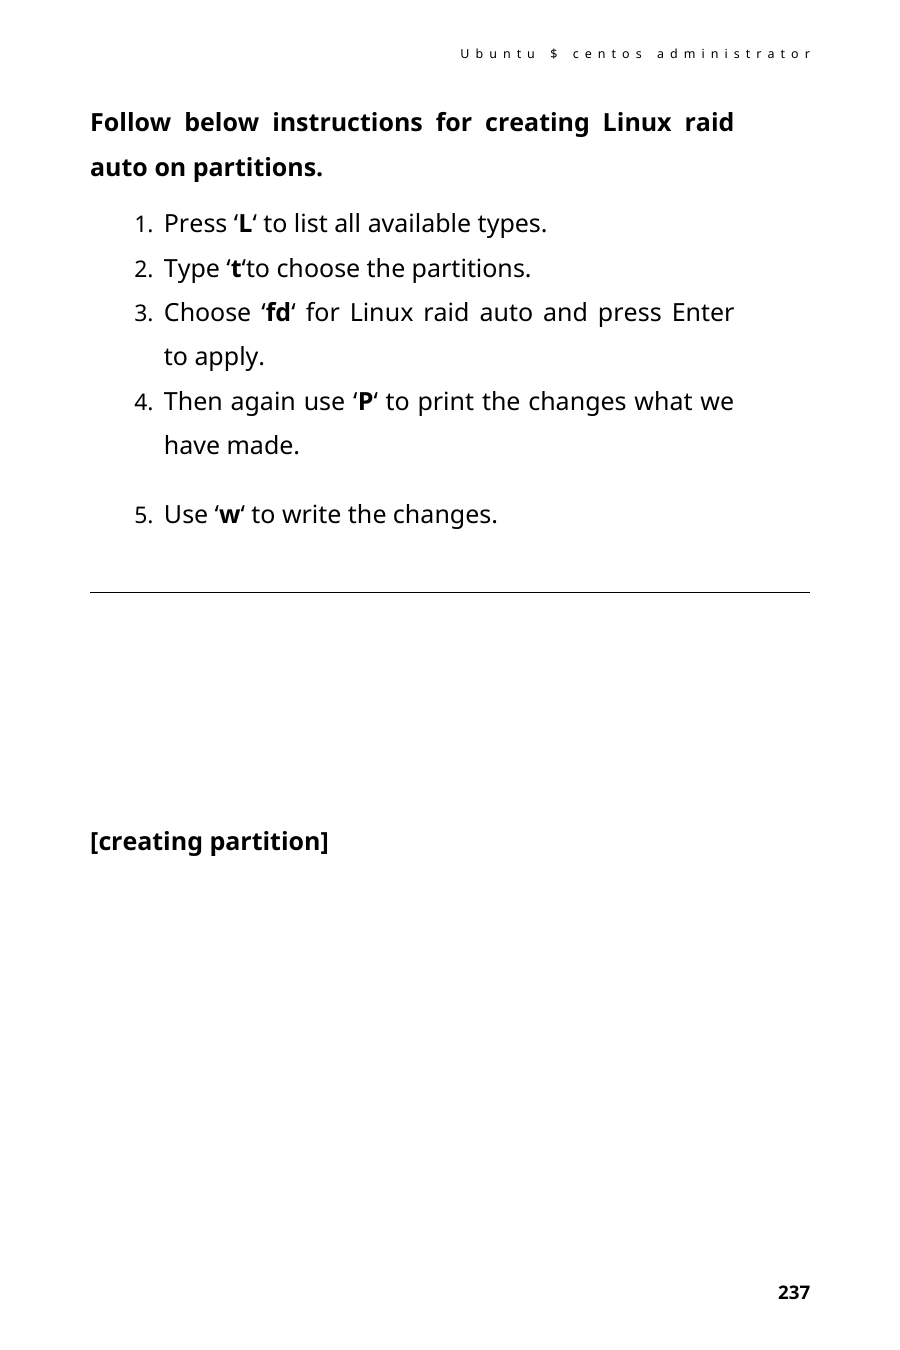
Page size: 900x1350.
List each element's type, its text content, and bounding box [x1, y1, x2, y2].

text Follow below instructions for creating Linux raid auto on partitions. [90, 105, 735, 183]
list Press ‘L‘ to list all available types. [134, 206, 735, 240]
list Use ‘w‘ to write the changes. [134, 497, 735, 531]
text [creating partition] [90, 823, 810, 858]
list Choose ‘fd‘ for Linux raid auto and press Enter to apply. [134, 294, 735, 373]
list Then again use ‘P‘ to print the changes what we have made. [134, 383, 735, 461]
list Type ‘t‘to choose the partitions. [134, 250, 735, 284]
